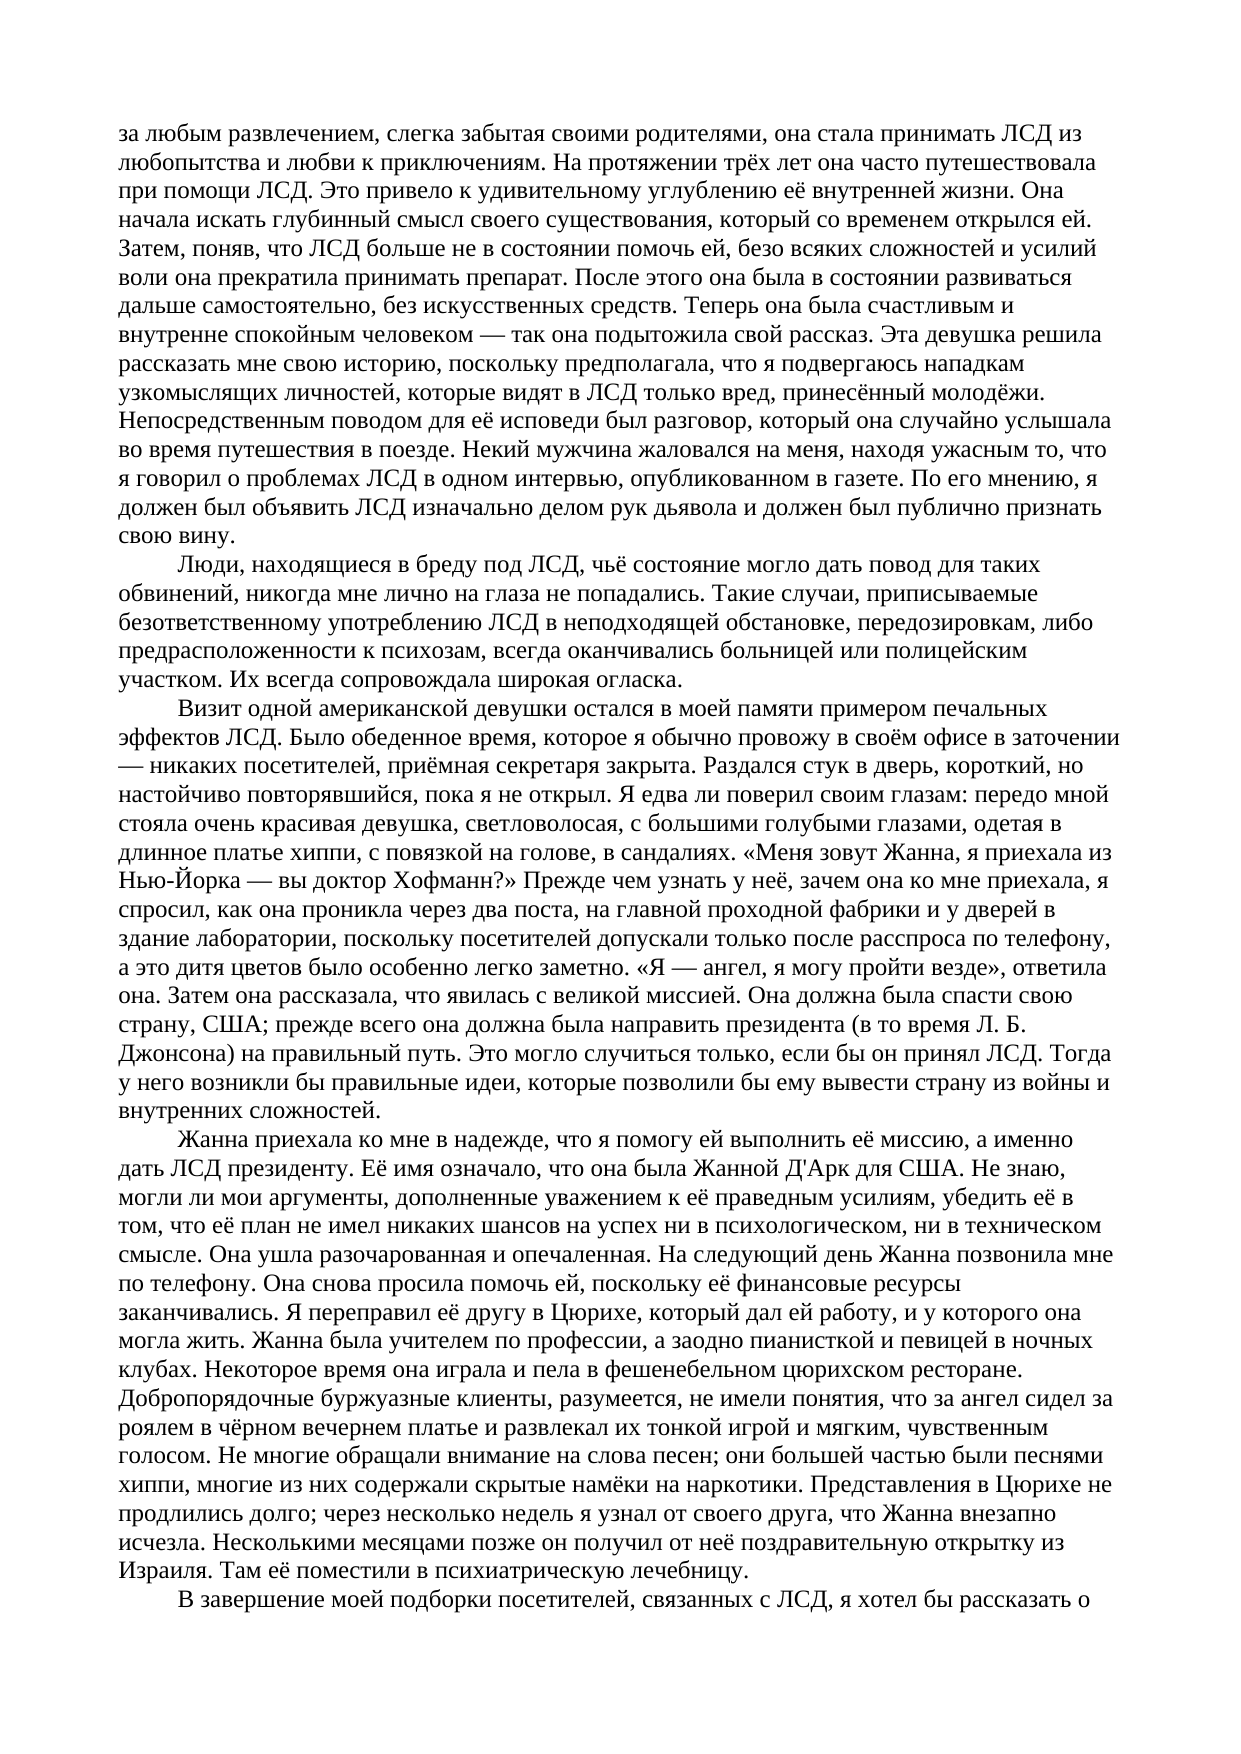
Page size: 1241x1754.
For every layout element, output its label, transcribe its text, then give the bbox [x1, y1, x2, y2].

text Визит одной американской девушки остался в моей памяти примером печальных эффектов ЛСД. Было обеденное время, которое я обычно провожу в своём офисе в заточении — никаких посетителей, приёмная секретаря закрыта. Раздался стук в дверь, короткий, но настойчиво повторявшийся, пока я не открыл. Я едва ли поверил своим глазам: передо мной стояла очень красивая девушка, светловолосая, с большими голубыми глазами, одетая в длинное платье хиппи, с повязкой на голове, в сандалиях. «Меня зовут Жанна, я приехала из Нью-Йорка — вы доктор Хофманн?» Прежде чем узнать у неё, зачем она ко мне приехала, я спросил, как она проникла через два поста, на главной проходной фабрики и у дверей в здание лаборатории, поскольку посетителей допускали только после расспроса по телефону, а это дитя цветов было особенно легко заметно. «Я — ангел, я могу пройти везде», ответила она. Затем она рассказала, что явилась с великой миссией. Она должна была спасти свою страну, США; прежде всего она должна была направить президента (в то время Л. Б. Джонсона) на правильный путь. Это могло случиться только, если бы он принял ЛСД. Тогда у него возникли бы правильные идеи, которые позволили бы ему вывести страну из войны и внутренних сложностей. [118, 693, 1122, 1124]
text Жанна приехала ко мне в надежде, что я помогу ей выполнить её миссию, а именно дать ЛСД президенту. Её имя означало, что она была Жанной Д'Арк для США. Не знаю, могли ли мои аргументы, дополненные уважением к её праведным усилиям, убедить её в том, что её план не имел никаких шансов на успех ни в психологическом, ни в техническом смысле. Она ушла разочарованная и опечаленная. На следующий день Жанна позвонила мне по телефону. Она снова просила помочь ей, поскольку её финансовые ресурсы заканчивались. Я переправил её другу в Цюрихе, который дал ей работу, и у которого она могла жить. Жанна была учителем по профессии, а заодно пианисткой и певицей в ночных клубах. Некоторое время она играла и пела в фешенебельном цюрихском ресторане. Добропорядочные буржуазные клиенты, разумеется, не имели понятия, что за ангел сидел за роялем в чёрном вечернем платье и развлекал их тонкой игрой и мягким, чувственным голосом. Не многие обращали внимание на слова песен; они большей частью были песнями хиппи, многие из них содержали скрытые намёки на наркотики. Представления в Цюрихе не продлились долго; через несколько недель я узнал от своего друга, что Жанна внезапно исчезла. Несколькими месяцами позже он получил от неё поздравительную открытку из Израиля. Там её поместили в психиатрическую лечебницу. [118, 1124, 1122, 1584]
text за любым развлечением, слегка забытая своими родителями, она стала принимать ЛСД из любопытства и любви к приключениям. На протяжении трёх лет она часто путешествовала при помощи ЛСД. Это привело к удивительному углублению её внутренней жизни. Она начала искать глубинный смысл своего существования, который со временем открылся ей. Затем, поняв, что ЛСД больше не в состоянии помочь ей, безо всяких сложностей и усилий воли она прекратила принимать препарат. После этого она была в состоянии развиваться дальше самостоятельно, без искусственных средств. Теперь она была счастливым и внутренне спокойным человеком — так она подытожила свой рассказ. Эта девушка решила рассказать мне свою историю, поскольку предполагала, что я подвергаюсь нападкам узкомыслящих личностей, которые видят в ЛСД только вред, принесённый молодёжи. Непосредственным поводом для её исповеди был разговор, который она случайно услышала во время путешествия в поезде. Некий мужчина жаловался на меня, находя ужасным то, что я говорил о проблемах ЛСД в одном интервью, опубликованном в газете. По его мнению, я должен был объявить ЛСД изначально делом рук дьявола и должен был публично признать свою вину. [118, 118, 1122, 549]
text В завершение моей подборки посетителей, связанных с ЛСД, я хотел бы рассказать о [118, 1584, 1122, 1613]
text Люди, находящиеся в бреду под ЛСД, чьё состояние могло дать повод для таких обвинений, никогда мне лично на глаза не попадались. Такие случаи, приписываемые безответственному употреблению ЛСД в неподходящей обстановке, передозировкам, либо предрасположенности к психозам, всегда оканчивались больницей или полицейским участком. Их всегда сопровождала широкая огласка. [118, 549, 1122, 693]
